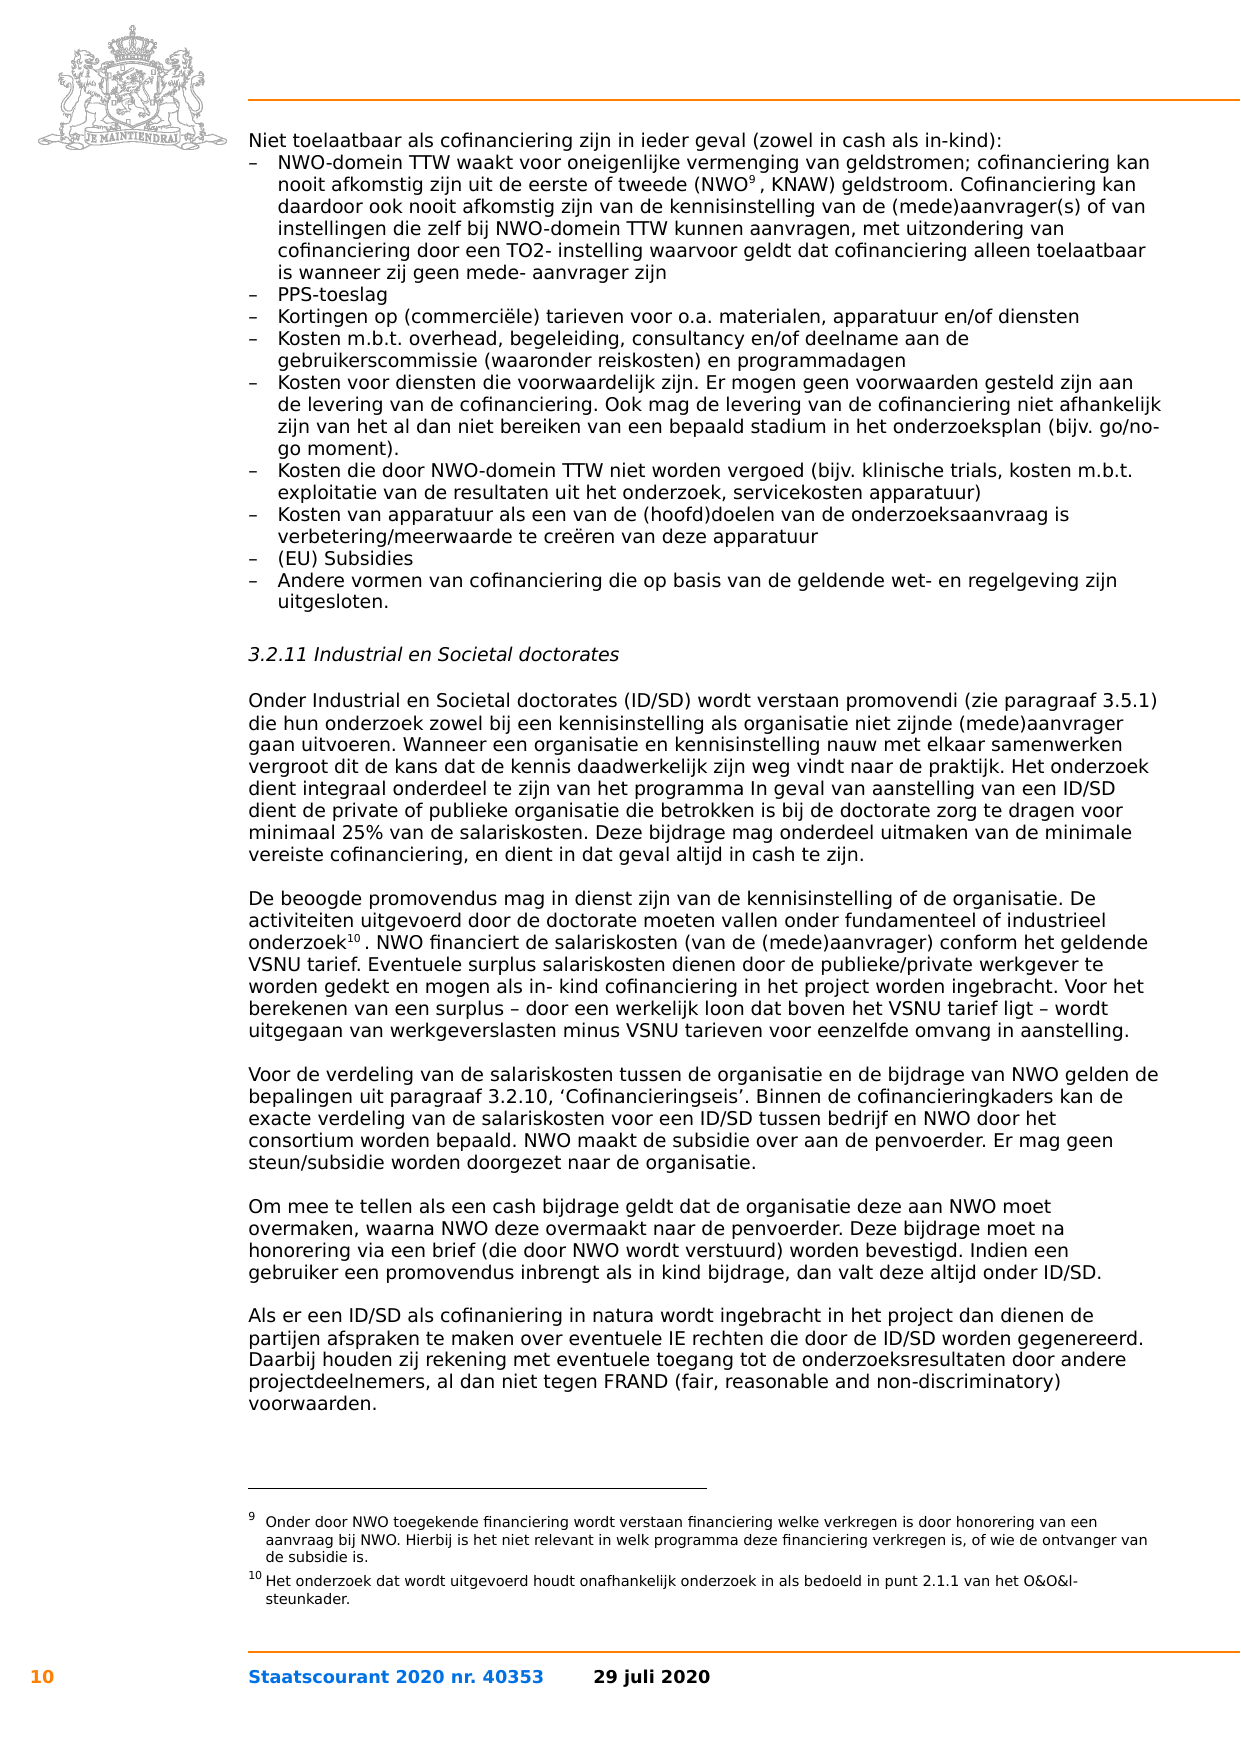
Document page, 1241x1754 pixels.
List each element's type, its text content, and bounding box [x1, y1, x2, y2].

text Voor de verdeling van de salariskosten tussen de organisatie en de bijdrage van NWO gelden de bepalingen uit paragraaf 3.2.10, ‘Cofinancieringseis’. Binnen de cofinancieringkaders kan de exacte verdeling van de salariskosten voor een ID/SD tussen bedrijf en NWO door het consortium worden bepaald. NWO maakt de subsidie over aan de penvoerder. Er mag geen steun/subsidie worden doorgezet naar de organisatie. [248, 1064, 1163, 1174]
text Als er een ID/SD als cofinaniering in natura wordt ingebracht in het project dan dienen de partijen afspraken te maken over eventuele IE rechten die door de ID/SD worden gegenereerd. Daarbij houden zij rekening met eventuele toegang tot de onderzoeksresultaten door andere projectdeelnemers, al dan niet tegen FRAND (fair, reasonable and non-discriminatory) voorwaarden. [248, 1305, 1163, 1415]
picture [38, 25, 227, 150]
text Om mee te tellen als een cash bijdrage geldt dat de organisatie deze aan NWO moet overmaken, waarna NWO deze overmaakt naar de penvoerder. Deze bijdrage moet na honorering via een brief (die door NWO wordt verstuurd) worden bevestigd. Indien een gebruiker een promovendus inbrengt als in kind bijdrage, dan valt deze altijd onder ID/SD. [248, 1196, 1163, 1283]
text Niet toelaatbaar als cofinanciering zijn in ieder geval (zowel in cash als in-kind): [248, 130, 1163, 152]
text – Kosten die door NWO-domein TTW niet worden vergoed (bijv. klinische trials, kosten m.b.t. exploitatie van de resultaten uit het onderzoek, servicekosten apparatuur) [248, 459, 1163, 503]
text Onder Industrial en Societal doctorates (ID/SD) wordt verstaan promovendi (zie paragraaf 3.5.1) die hun onderzoek zowel bij een kennisinstelling als organisatie niet zijnde (mede)aanvrager gaan uitvoeren. Wanneer een organisatie en kennisinstelling nauw met elkaar samenwerken vergroot dit de kans dat de kennis daadwerkelijk zijn weg vindt naar de praktijk. Het onderzoek dient integraal onderdeel te zijn van het programma In geval van aanstelling van een ID/SD dient de private of publieke organisatie die betrokken is bij de doctorate zorg te dragen voor minimaal 25% van de salariskosten. Deze bijdrage mag onderdeel uitmaken van de minimale vereiste cofinanciering, en dient in dat geval altijd in cash te zijn. [248, 690, 1163, 866]
text – PPS-toeslag [248, 284, 1163, 306]
text – NWO-domein TTW waakt voor oneigenlijke vermenging van geldstromen; cofinanciering kan nooit afkomstig zijn uit de eerste of tweede (NWO, KNAW) geldstroom. Cofinanciering kan daardoor ook nooit afkomstig zijn van de kennisinstelling van de (mede)aanvrager(s) of van instellingen die zelf bij NWO-domein TTW kunnen aanvragen, met uitzondering van cofinanciering door een TO2- instelling waarvoor geldt dat cofinanciering alleen toelaatbaar is wanneer zij geen mede- aanvrager zijn [248, 152, 1163, 284]
text – Kosten voor diensten die voorwaardelijk zijn. Er mogen geen voorwaarden gesteld zijn aan de levering van de cofinanciering. Ook mag de levering van de cofinanciering niet afhankelijk zijn van het al dan niet bereiken van een bepaald stadium in het onderzoeksplan (bijv. go/no-go moment). [248, 372, 1163, 459]
text Onder door NWO toegekende financiering wordt verstaan financiering welke verkregen is door honorering van een aanvraag bij NWO. Hierbij is het niet relevant in welk programma deze financiering verkregen is, of wie de ontvanger van de subsidie is. [248, 1510, 1163, 1566]
text – Andere vormen van cofinanciering die op basis van de geldende wet- en regelgeving zijn uitgesloten. [248, 569, 1163, 613]
text – (EU) Subsidies [248, 547, 1163, 569]
text Het onderzoek dat wordt uitgevoerd houdt onafhankelijk onderzoek in als bedoeld in punt 2.1.1 van het O&O&l- steunkader. [248, 1569, 1163, 1608]
text De beoogde promovendus mag in dienst zijn van de kennisinstelling of de organisatie. De activiteiten uitgevoerd door de doctorate moeten vallen onder fundamenteel of industrieel onderzoek. NWO financiert de salariskosten (van de (mede)aanvrager) conform het geldende VSNU tarief. Eventuele surplus salariskosten dienen door de publieke/private werkgever te worden gedekt en mogen als in- kind cofinanciering in het project worden ingebracht. Voor het berekenen van een surplus – door een werkelijk loon dat boven het VSNU tarief ligt – wordt uitgegaan van werkgeverslasten minus VSNU tarieven voor eenzelfde omvang in aanstelling. [248, 888, 1163, 1042]
text – Kosten van apparatuur als een van de (hoofd)doelen van de onderzoeksaanvraag is verbetering/meerwaarde te creëren van deze apparatuur [248, 503, 1163, 547]
text – Kosten m.b.t. overhead, begeleiding, consultancy en/of deelname aan de gebruikerscommissie (waaronder reiskosten) en programmadagen [248, 328, 1163, 372]
text – Kortingen op (commerciële) tarieven voor o.a. materialen, apparatuur en/of diensten [248, 306, 1163, 328]
subtitle 3.2.11 Industrial en Societal doctorates [248, 643, 1163, 665]
